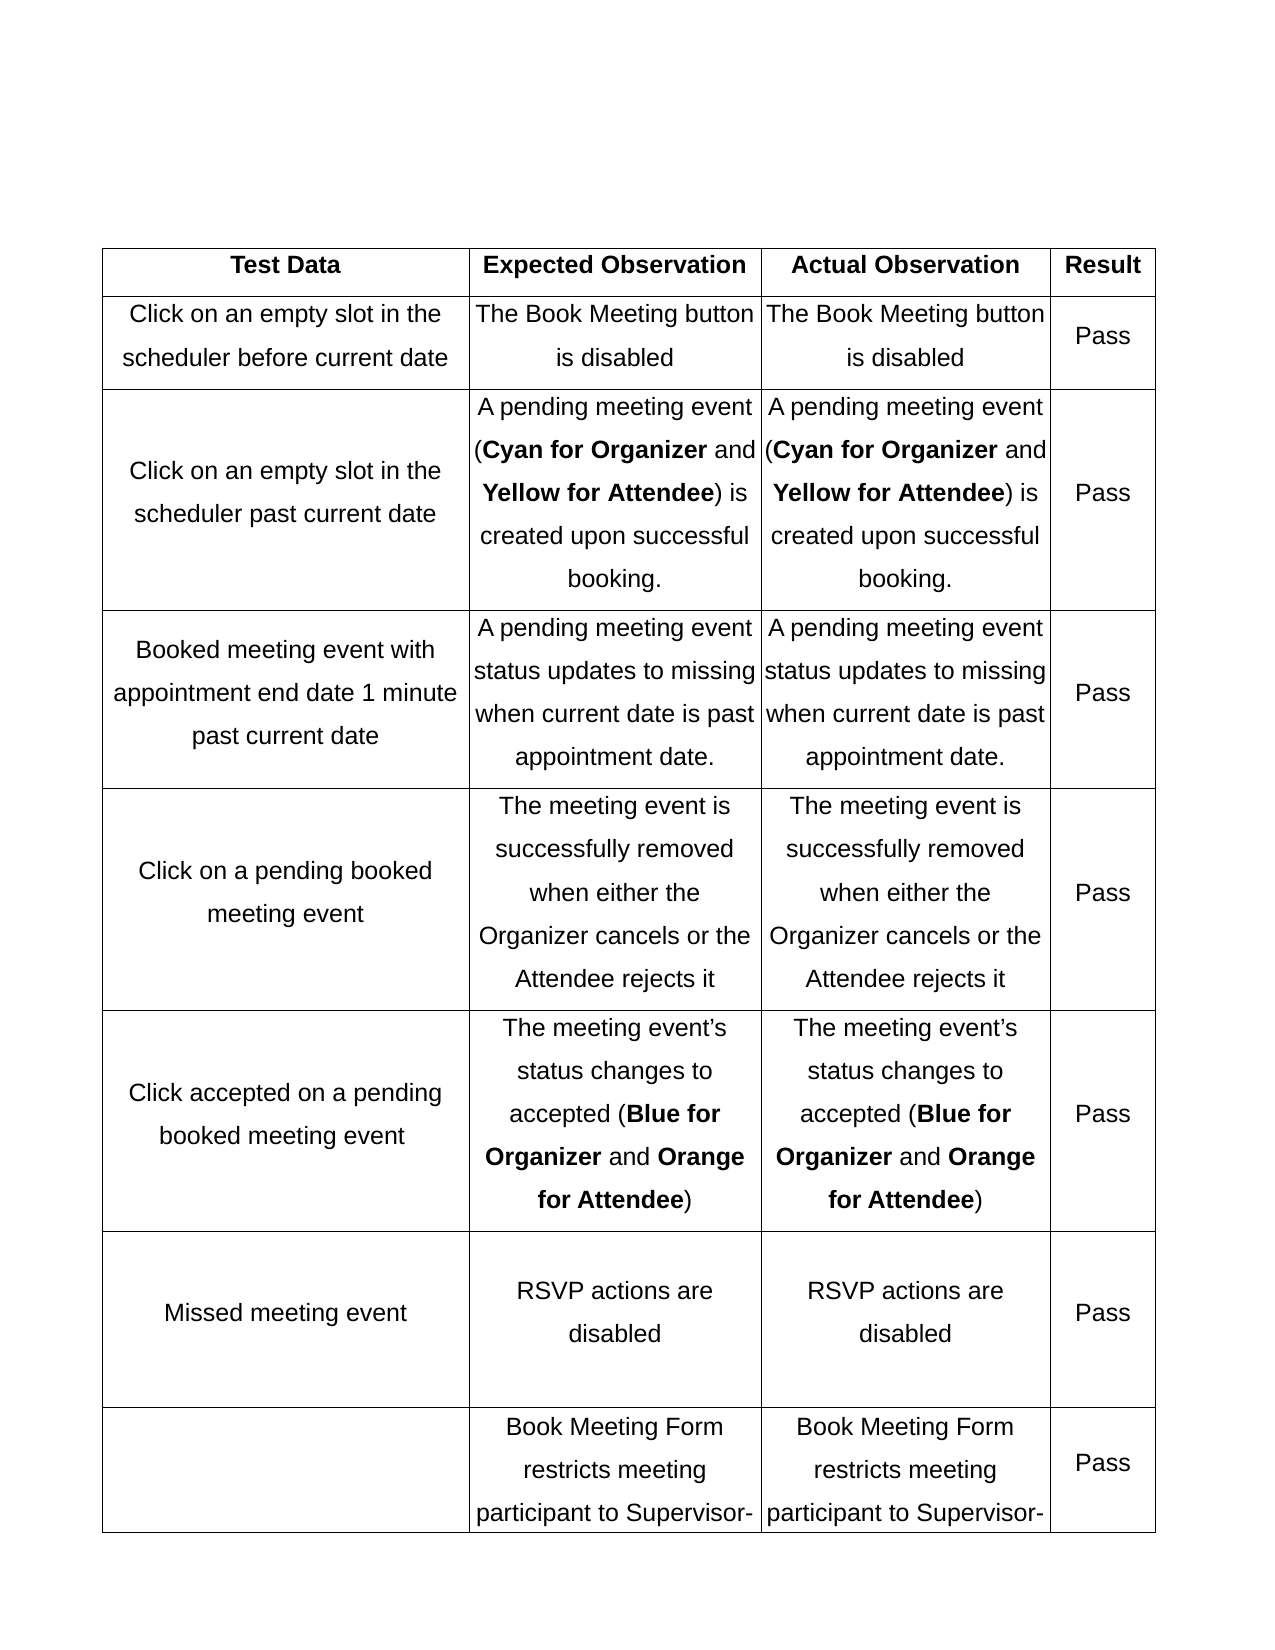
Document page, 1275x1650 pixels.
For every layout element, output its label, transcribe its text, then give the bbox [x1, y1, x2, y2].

table_cell The Book Meeting button is disabled [470, 297, 761, 388]
table_cell Click on a pending booked meeting event [103, 789, 469, 1010]
table_cell Pass [1051, 297, 1155, 388]
table_header Test Data [103, 249, 469, 296]
table_cell The meeting event’s status changes to accepted (Blue for Organizer and Orange for Attendee) [470, 1011, 761, 1231]
table_cell The meeting event is successfully removed when either the Organizer cancels or the Attendee rejects it [470, 789, 761, 1010]
table_cell Book Meeting Form restricts meeting participant to Supervisor- [762, 1408, 1050, 1532]
table_cell The Book Meeting button is disabled [762, 297, 1050, 388]
table_cell Click accepted on a pending booked meeting event [103, 1011, 469, 1231]
table_cell Pass [1051, 390, 1155, 610]
table_cell Click on an empty slot in the scheduler before current date [103, 297, 469, 388]
table_cell Pass [1051, 1232, 1155, 1407]
table_cell The meeting event’s status changes to accepted (Blue for Organizer and Orange for Attendee) [762, 1011, 1050, 1231]
table_cell The meeting event is successfully removed when either the Organizer cancels or the Attendee rejects it [762, 789, 1050, 1010]
table_cell Pass [1051, 789, 1155, 1010]
table_cell Book Meeting Form restricts meeting participant to Supervisor- [470, 1408, 761, 1532]
table_cell Booked meeting event with appointment end date 1 minute past current date [103, 611, 469, 788]
table_cell A pending meeting event status updates to missing when current date is past appointment date. [470, 611, 761, 788]
table_cell Click on an empty slot in the scheduler past current date [103, 390, 469, 610]
table_header Expected Observation [470, 249, 761, 296]
table_cell [103, 1408, 469, 1532]
table_cell Pass [1051, 1408, 1155, 1532]
table_cell A pending meeting event status updates to missing when current date is past appointment date. [762, 611, 1050, 788]
table_cell Pass [1051, 611, 1155, 788]
table_cell RSVP actions are disabled [762, 1232, 1050, 1407]
table_cell A pending meeting event (Cyan for Organizer and Yellow for Attendee) is created upon successful booking. [762, 390, 1050, 610]
table_cell Missed meeting event [103, 1232, 469, 1407]
table_header Actual Observation [762, 249, 1050, 296]
table_header Result [1051, 249, 1155, 296]
table_cell RSVP actions are disabled [470, 1232, 761, 1407]
table_cell Pass [1051, 1011, 1155, 1231]
table_cell A pending meeting event (Cyan for Organizer and Yellow for Attendee) is created upon successful booking. [470, 390, 761, 610]
